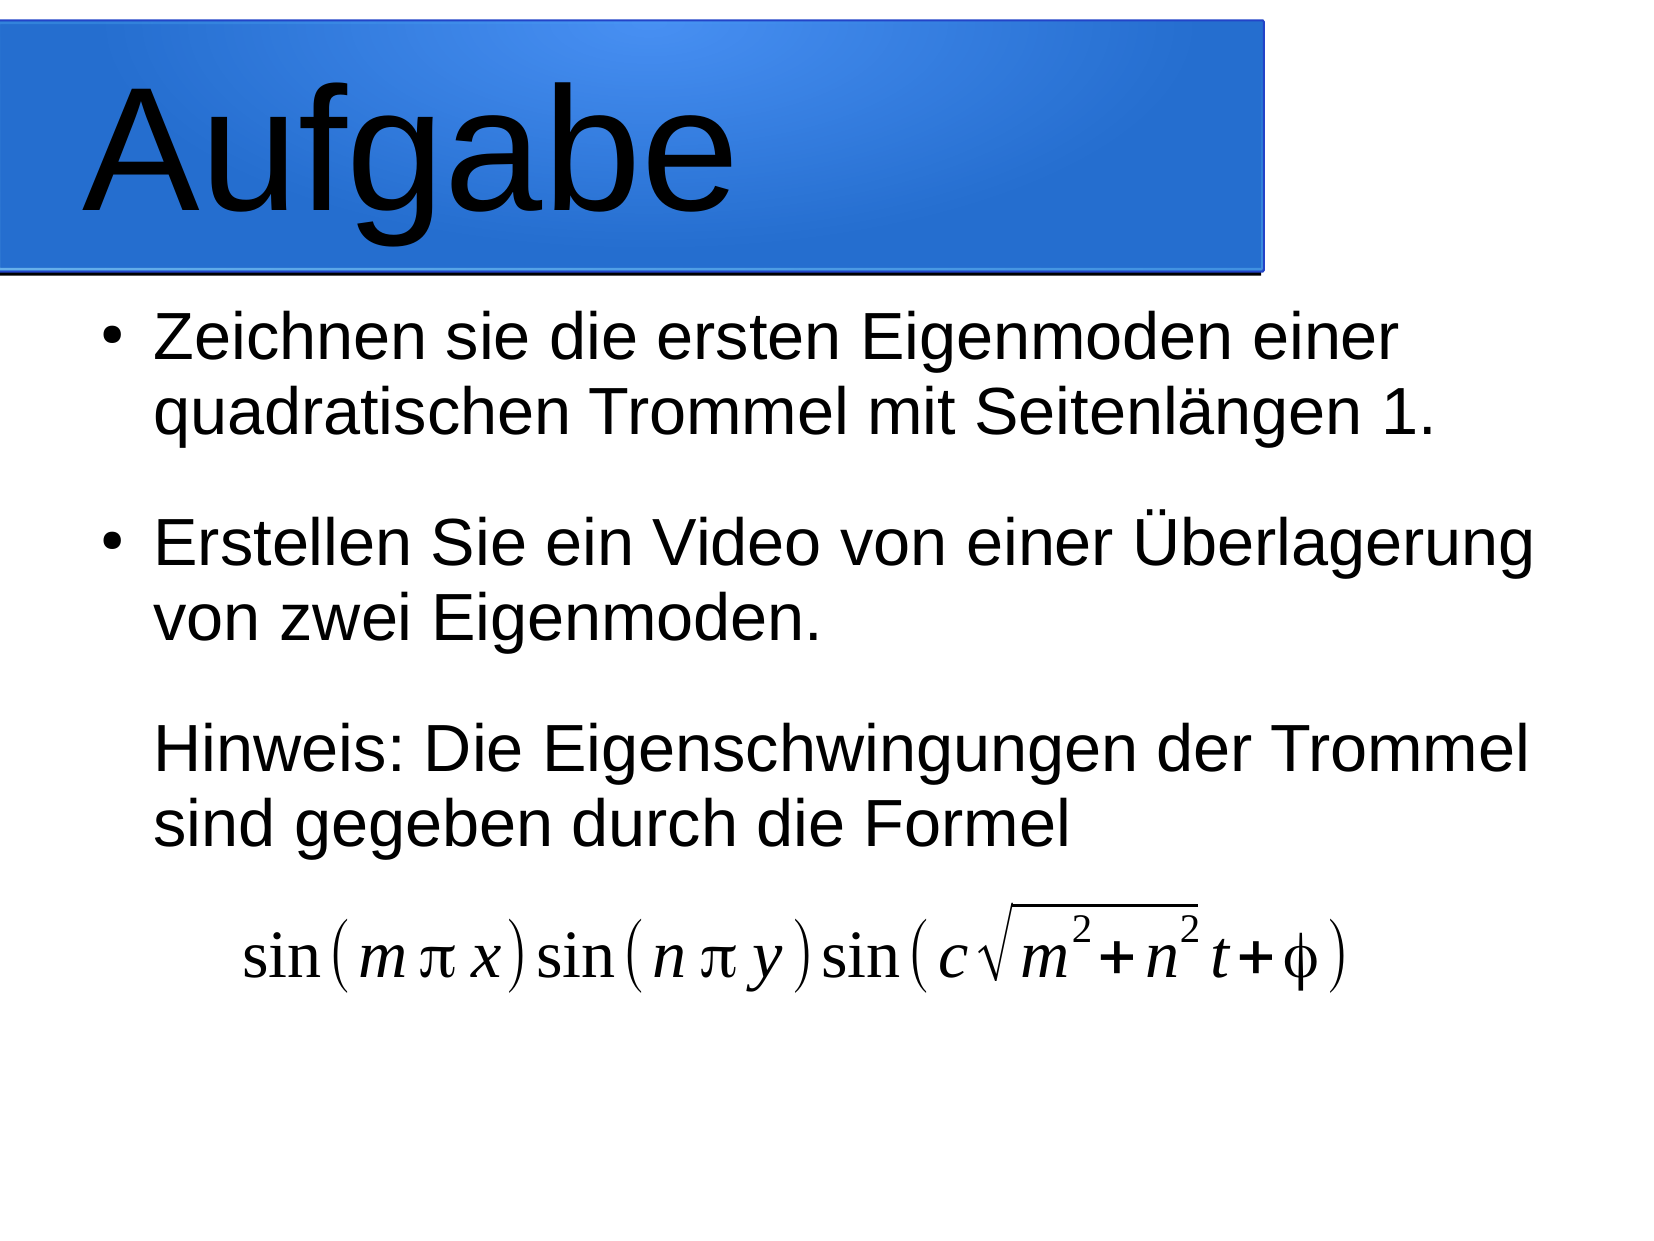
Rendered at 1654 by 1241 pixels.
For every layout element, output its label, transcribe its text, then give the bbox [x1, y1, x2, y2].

list Zeichnen sie die ersten Eigenmoden einer quadratischen Trommel mit Seitenlängen 1. Erstellen Sie ein Video von einer Überlagerung von zwei Eigenmoden. Hinweis: Die Eigenschwingungen der Trommel sind gegeben durch die Formel [82, 299, 1571, 1019]
chart [225, 900, 1368, 997]
title Aufgabe [82, 47, 1235, 252]
